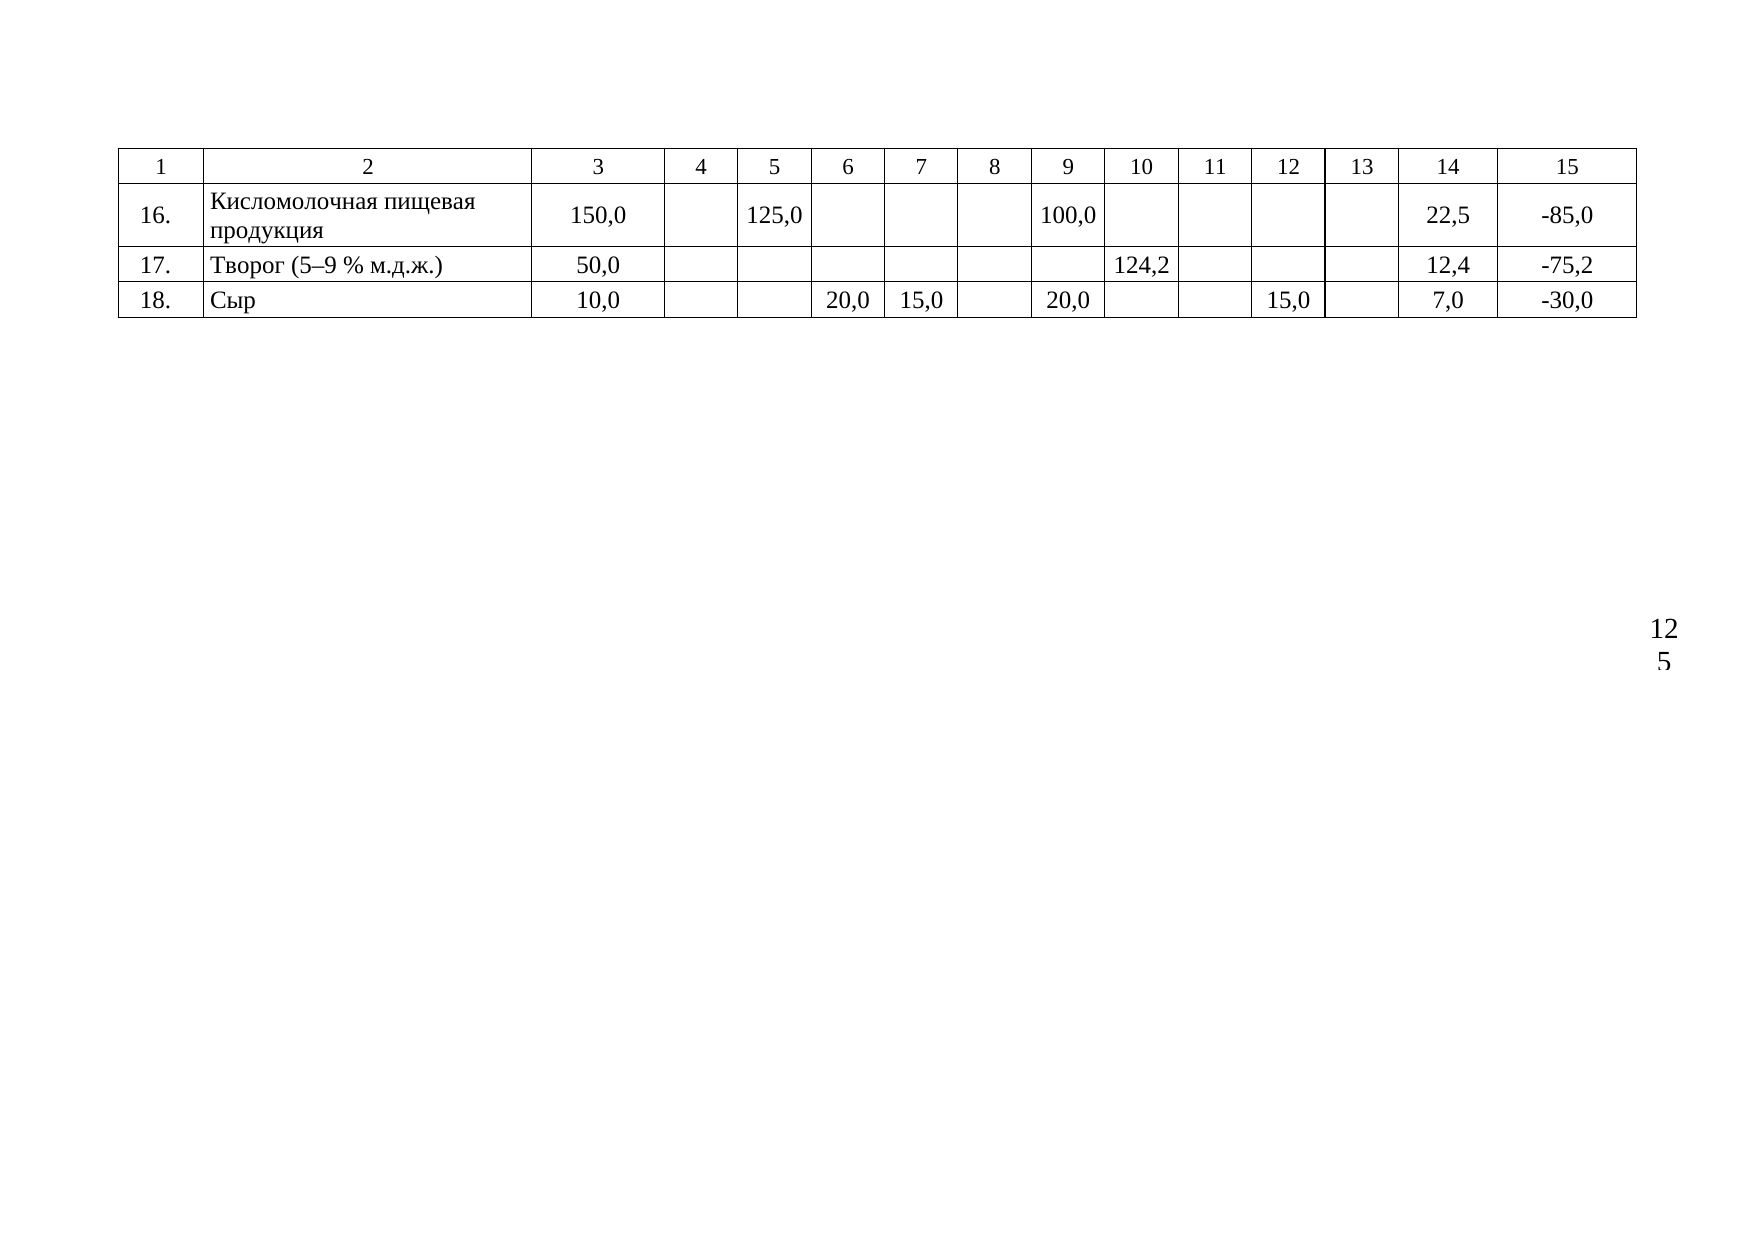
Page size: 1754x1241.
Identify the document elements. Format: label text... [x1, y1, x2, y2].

table_cell [885, 247, 957, 281]
table_cell 100,0 [1032, 184, 1104, 246]
table_cell [812, 247, 884, 281]
table_cell [958, 282, 1031, 317]
table_cell 125,0 [738, 184, 811, 246]
table_cell -30,0 [1498, 282, 1636, 317]
table_header 2 [204, 149, 531, 183]
table_header 4 [665, 149, 737, 183]
table_cell 124,2 [1105, 247, 1178, 281]
table_cell 7,0 [1399, 282, 1497, 317]
table_cell [738, 247, 811, 281]
table_header 1 [119, 149, 203, 183]
table_cell [119, 184, 203, 246]
table_header 13 [1326, 149, 1398, 183]
table_header 12 [1252, 149, 1324, 183]
table_cell [1326, 247, 1398, 281]
table_cell 50,0 [532, 247, 664, 281]
table_cell Сыр [204, 282, 531, 317]
table_header 15 [1498, 149, 1636, 183]
table_cell [738, 282, 811, 317]
table_cell Творог (5–9 % м.д.ж.) [204, 247, 531, 281]
table_header 11 [1179, 149, 1251, 183]
table_cell [665, 282, 737, 317]
table_cell 10,0 [532, 282, 664, 317]
table_cell [958, 247, 1031, 281]
table_header 9 [1032, 149, 1104, 183]
table_cell 20,0 [812, 282, 884, 317]
table_cell [958, 184, 1031, 246]
table_cell 15,0 [885, 282, 957, 317]
table_cell [885, 184, 957, 246]
table_cell Кисломолочная пищевая продукция [204, 184, 531, 246]
table_header 3 [532, 149, 664, 183]
table_cell [1179, 282, 1251, 317]
table_cell -85,0 [1498, 184, 1636, 246]
table_header 7 [885, 149, 957, 183]
table_cell [1326, 184, 1398, 246]
table_cell [665, 184, 737, 246]
table_cell [1179, 247, 1251, 281]
table_header 5 [738, 149, 811, 183]
table_cell [1179, 184, 1251, 246]
table_cell [1032, 247, 1104, 281]
table_header 14 [1399, 149, 1497, 183]
table_cell [1105, 282, 1178, 317]
table_header 8 [958, 149, 1031, 183]
table_cell 12,4 [1399, 247, 1497, 281]
table_cell 150,0 [532, 184, 664, 246]
table_cell [119, 247, 203, 281]
table_cell [1105, 184, 1178, 246]
table_cell -75,2 [1498, 247, 1636, 281]
table_cell 20,0 [1032, 282, 1104, 317]
table_cell 22,5 [1399, 184, 1497, 246]
table_header 10 [1105, 149, 1178, 183]
table_cell 15,0 [1252, 282, 1324, 317]
table_header 6 [812, 149, 884, 183]
table_cell [1252, 247, 1324, 281]
table_cell [1252, 184, 1324, 246]
table_cell [812, 184, 884, 246]
table_cell [665, 247, 737, 281]
table_cell [119, 282, 203, 317]
table_cell [1326, 282, 1398, 317]
